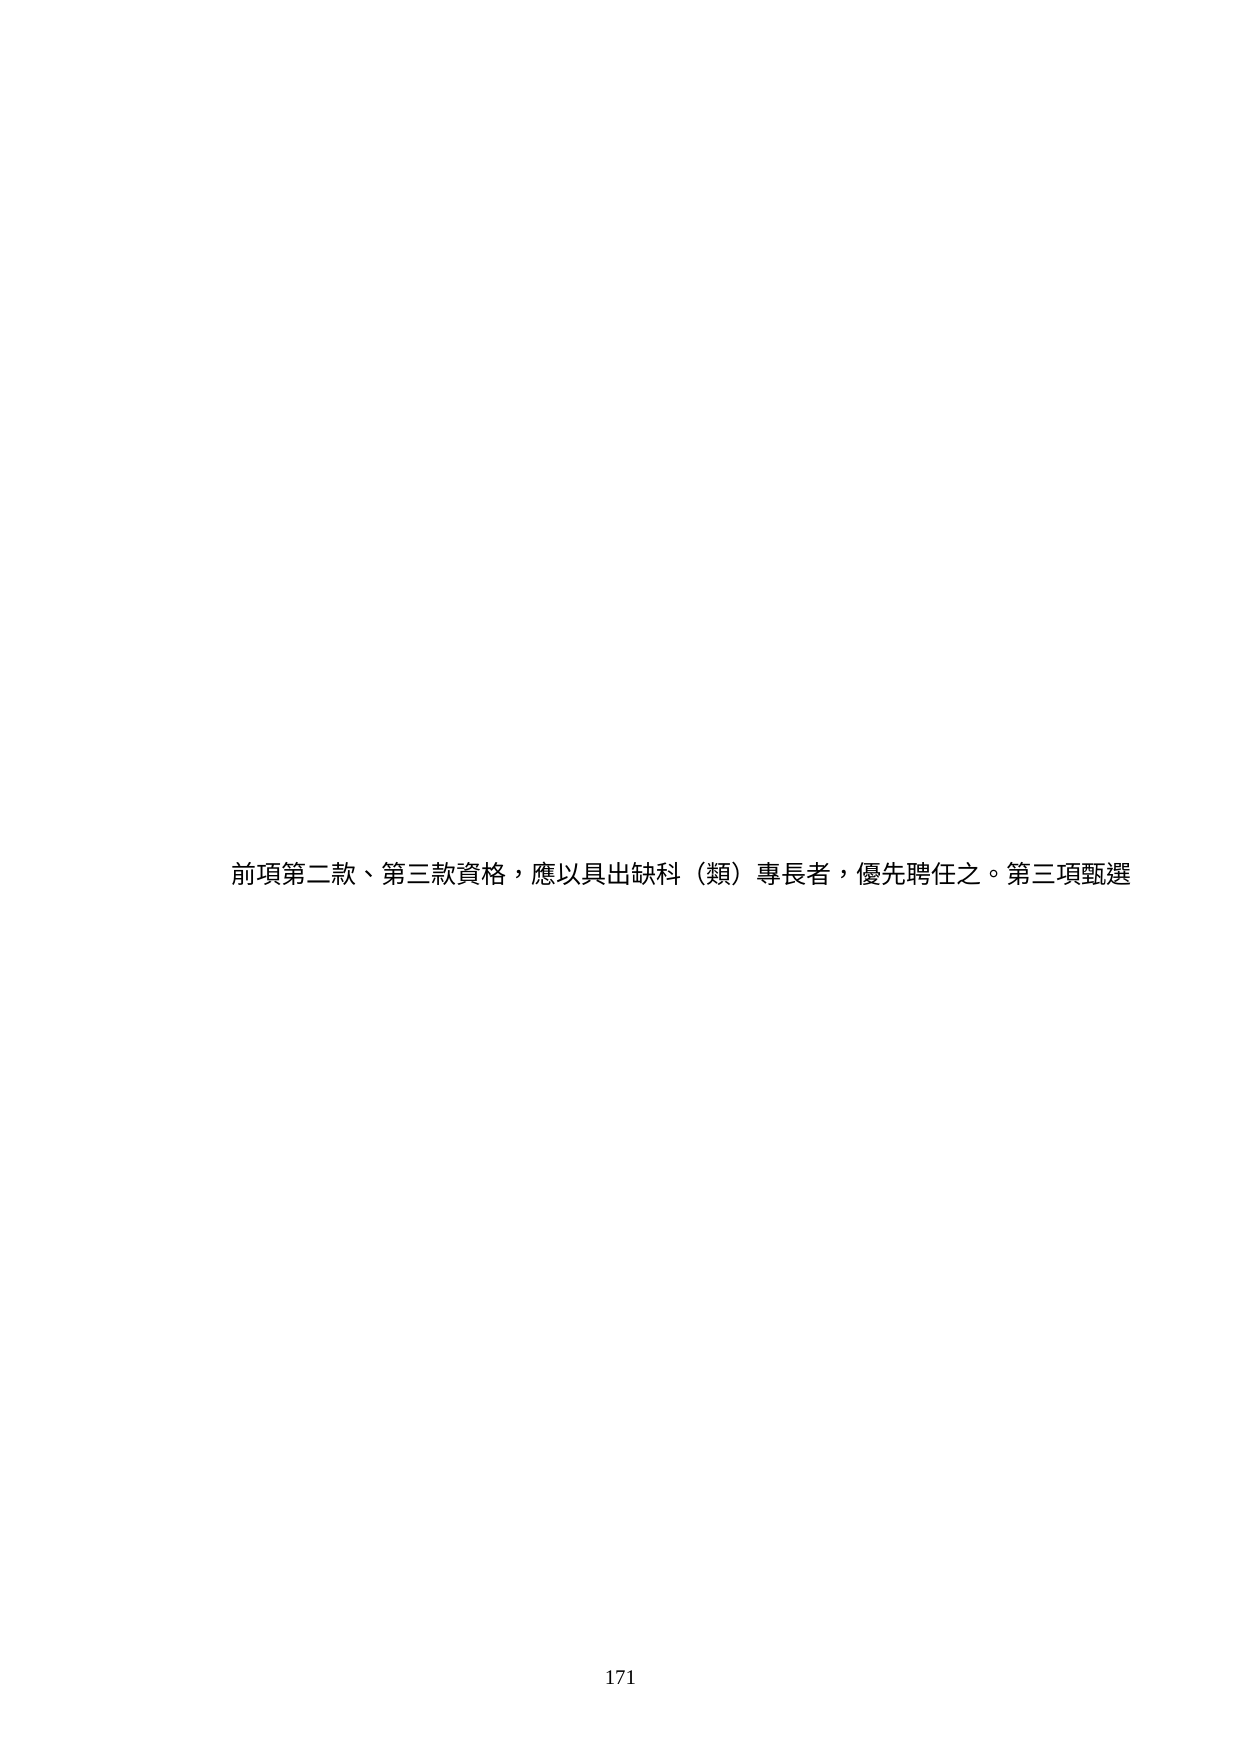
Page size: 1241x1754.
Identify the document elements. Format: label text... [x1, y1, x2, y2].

text 前項第二款、第三款資格，應以具出缺科（類）專長者，優先聘任之。第三項甄選 [231, 831, 1134, 893]
